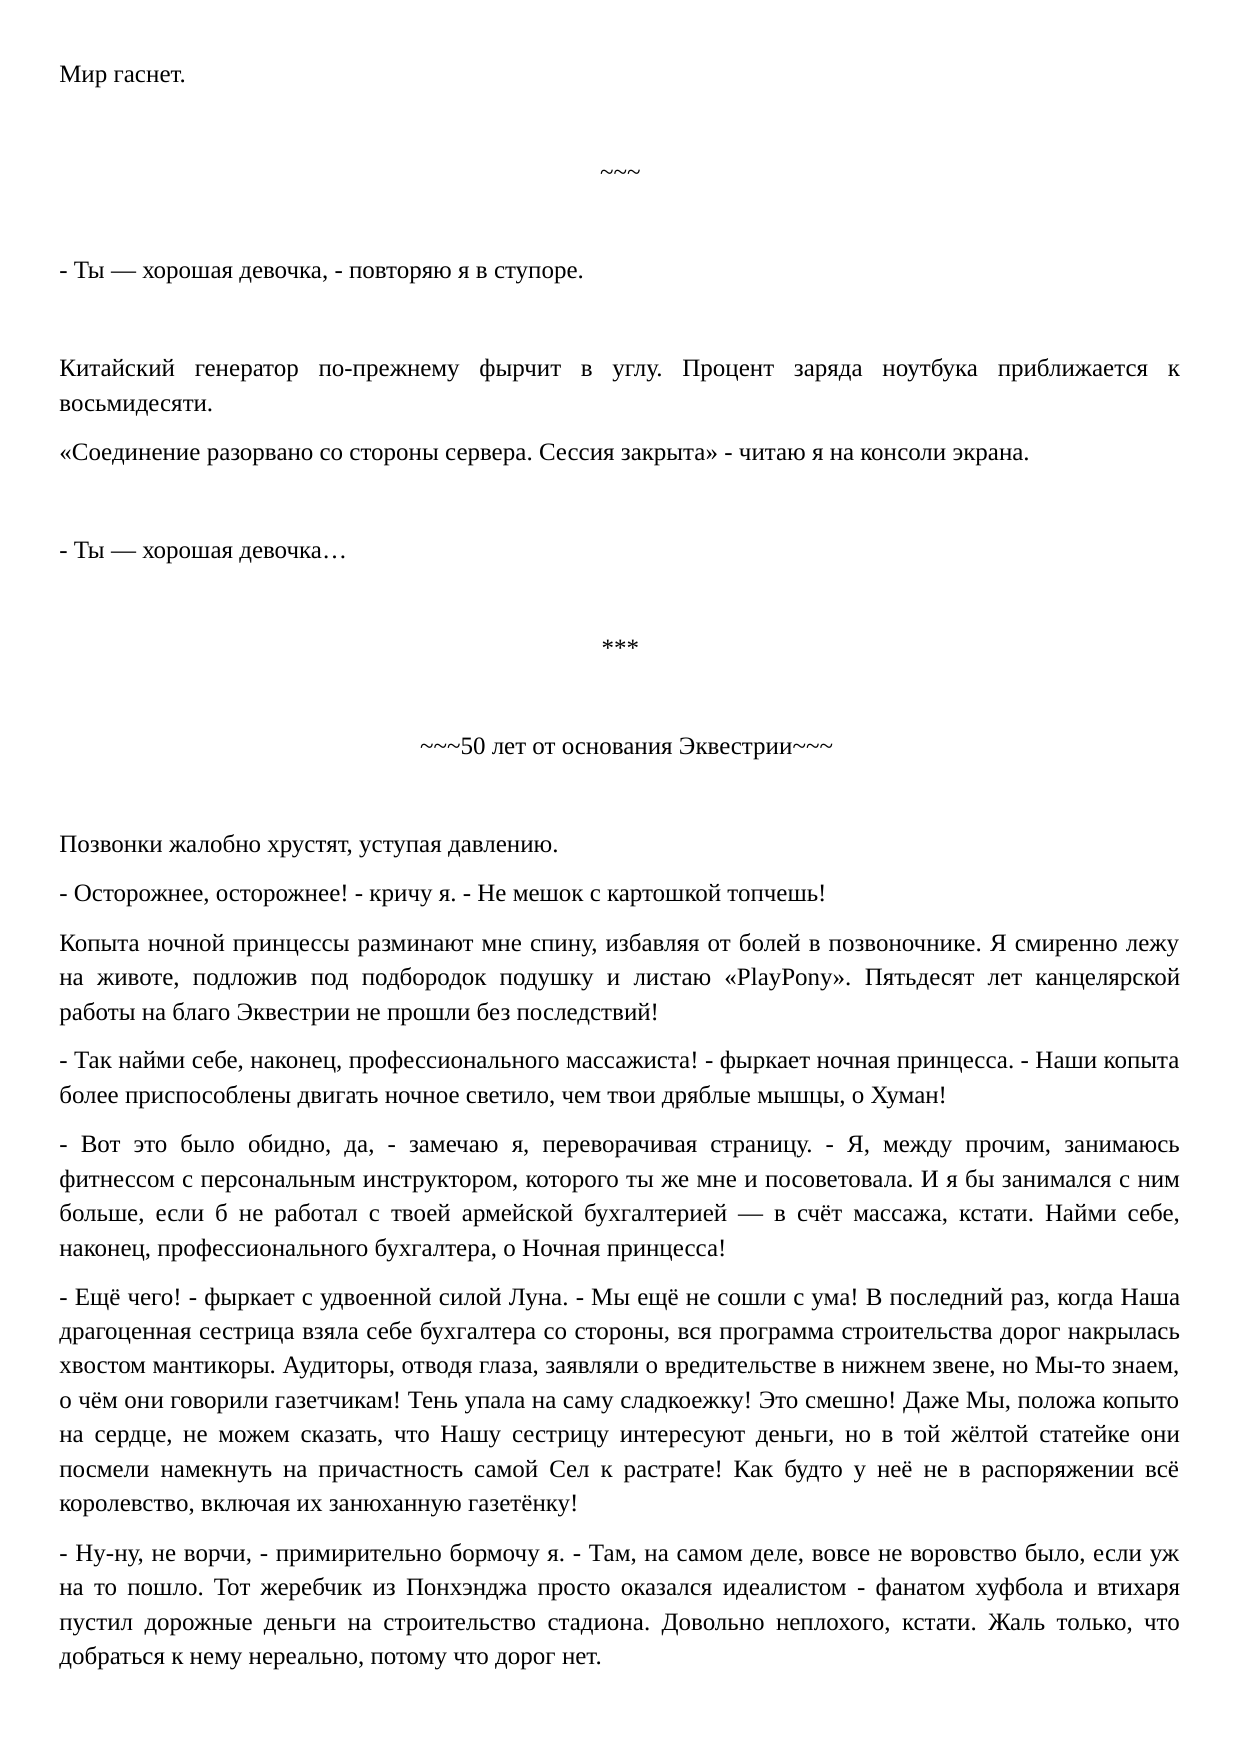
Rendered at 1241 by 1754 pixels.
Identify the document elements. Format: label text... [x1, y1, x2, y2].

text Мир гаснет. [59, 59, 1181, 88]
text «Соединение разорвано со стороны сервера. Сессия закрыта» - читаю я на консоли экрана. [59, 437, 1181, 466]
text Копыта ночной принцессы разминают мне спину, избавляя от болей в позвоночнике. Я смиренно лежу на животе, подложив под подбородок подушку и листаю «PlayPony». Пятьдесят лет канцелярской работы на благо Эквестрии не прошли без последствий! [59, 928, 1181, 1025]
text ~~~50 лет от основания Эквестрии~~~ [59, 731, 1181, 760]
text - Ещё чего! - фыркает с удвоенной силой Луна. - Мы ещё не сошли с ума! В последний раз, когда Наша драгоценная сестрица взяла себе бухгалтера со стороны, вся программа строительства дорог накрылась хвостом мантикоры. Аудиторы, отводя глаза, заявляли о вредительстве в нижнем звене, но Мы-то знаем, о чём они говорили газетчикам! Тень упала на саму сладкоежку! Это смешно! Даже Мы, положа копыто на сердце, не можем сказать, что Нашу сестрицу интересуют деньги, но в той жёлтой статейке они посмели намекнуть на причастность самой Сел к растрате! Как будто у неё не в распоряжении всё королевство, включая их занюханную газетёнку! [59, 1282, 1181, 1517]
text ~~~ [59, 157, 1181, 186]
text - Вот это было обидно, да, - замечаю я, переворачивая страницу. - Я, между прочим, занимаюсь фитнессом с персональным инструктором, которого ты же мне и посоветовала. И я бы занимался с ним больше, если б не работал с твоей армейской бухгалтерией — в счёт массажа, кстати. Найми себе, наконец, профессионального бухгалтера, о Ночная принцесса! [59, 1129, 1181, 1261]
text - Так найми себе, наконец, профессионального массажиста! - фыркает ночная принцесса. - Наши копыта более приспособлены двигать ночное светило, чем твои дряблые мышцы, о Хуман! [59, 1046, 1181, 1109]
text - Ну-ну, не ворчи, - примирительно бормочу я. - Там, на самом деле, вовсе не воровство было, если уж на то пошло. Тот жеребчик из Понхэнджа просто оказался идеалистом - фанатом хуфбола и втихаря пустил дорожные деньги на строительство стадиона. Довольно неплохого, кстати. Жаль только, что добраться к нему нереально, потому что дорог нет. [59, 1538, 1181, 1670]
text - Осторожнее, осторожнее! - кричу я. - Не мешок с картошкой топчешь! [59, 878, 1181, 907]
text Китайский генератор по-прежнему фырчит в углу. Процент заряда ноутбука приближается к восьмидесяти. [59, 353, 1181, 417]
text - Ты — хорошая девочка, - повторяю я в ступоре. [59, 255, 1181, 284]
text *** [59, 633, 1181, 662]
text - Ты — хорошая девочка… [59, 535, 1181, 564]
text Позвонки жалобно хрустят, уступая давлению. [59, 829, 1181, 858]
